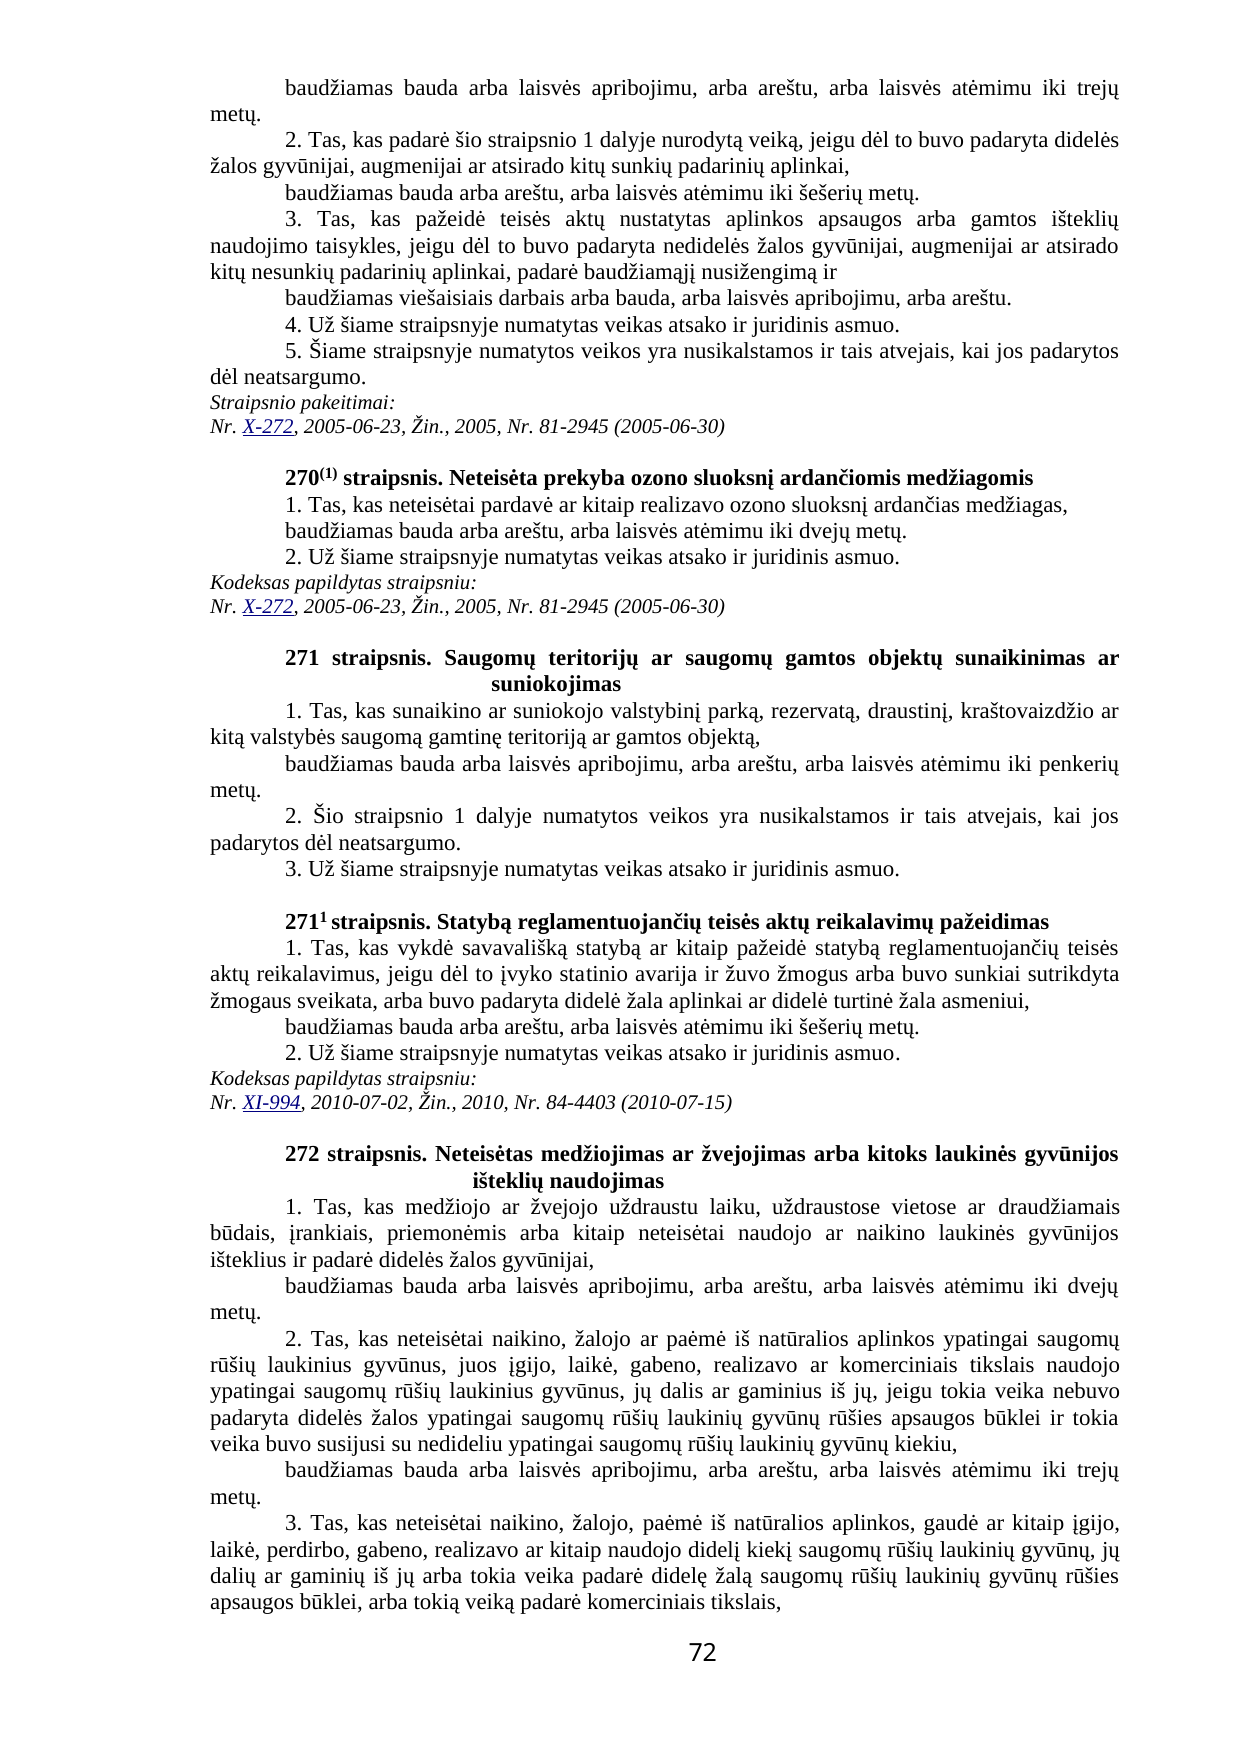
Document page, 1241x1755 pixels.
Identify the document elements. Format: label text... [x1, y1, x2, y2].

text 2. Už šiame straipsnyje numatytas veikas atsako ir juridinis asmuo. [210, 1039, 1120, 1066]
text Nr. X-272, 2005-06-23, Žin., 2005, Nr. 81-2945 (2005-06-30) [210, 414, 1120, 438]
text Nr. XI-994, 2010-07-02, Žin., 2010, Nr. 84-4403 (2010-07-15) [210, 1090, 1120, 1114]
text baudžiamas bauda arba areštu, arba laisvės atėmimu iki šešerių metų. [210, 179, 1120, 205]
text 4. Už šiame straipsnyje numatytas veikas atsako ir juridinis asmuo. [210, 311, 1120, 337]
text 3. Tas, kas neteisėtai naikino, žalojo, paėmė iš natūralios aplinkos, gaudė ar kitaip įgijo, laikė, perdirbo, gabeno, realizavo ar kitaip naudojo didelį kiekį saugomų rūšių laukinių gyvūnų, jų dalių ar gaminių iš jų arba tokia veika padarė didelę žalą saugomų rūšių laukinių gyvūnų rūšies apsaugos būklei, arba tokią veiką padarė komerciniais tikslais, [210, 1509, 1120, 1615]
text Nr. X-272, 2005-06-23, Žin., 2005, Nr. 81-2945 (2005-06-30) [210, 594, 1120, 618]
text baudžiamas bauda arba laisvės apribojimu, arba areštu, arba laisvės atėmimu iki dvejų metų. [210, 1272, 1120, 1325]
text 270(1) straipsnis. Neteisėta prekyba ozono sluoksnį ardančiomis medžiagomis [210, 464, 1120, 491]
text 2. Šio straipsnio 1 dalyje numatytos veikos yra nusikalstamos ir tais atvejais, kai jos padarytos dėl neatsargumo. [210, 802, 1120, 855]
text 2. Už šiame straipsnyje numatytas veikas atsako ir juridinis asmuo. [210, 543, 1120, 570]
text 5. Šiame straipsnyje numatytos veikos yra nusikalstamos ir tais atvejais, kai jos padarytos dėl neatsargumo. [210, 337, 1120, 390]
text 2. Tas, kas neteisėtai naikino, žalojo ar paėmė iš natūralios aplinkos ypatingai saugomų rūšių laukinius gyvūnus, juos įgijo, laikė, gabeno, realizavo ar komerciniais tikslais naudojo ypatingai saugomų rūšių laukinius gyvūnus, jų dalis ar gaminius iš jų, jeigu tokia veika nebuvo padaryta didelės žalos ypatingai saugomų rūšių laukinių gyvūnų rūšies apsaugos būklei ir tokia veika buvo susijusi su nedideliu ypatingai saugomų rūšių laukinių gyvūnų kiekiu, [210, 1325, 1120, 1457]
text 271 straipsnis. Saugomų teritorijų ar saugomų gamtos objektų sunaikinimas ar suniokojimas [285, 644, 1120, 697]
text 272 straipsnis. Neteisėtas medžiojimas ar žvejojimas arba kitoks laukinės gyvūnijos išteklių naudojimas [285, 1140, 1120, 1193]
text 1. Tas, kas vykdė savavališką statybą ar kitaip pažeidė statybą reglamentuojančių teisės aktų reikalavimus, jeigu dėl to įvyko statinio avarija ir žuvo žmogus arba buvo sunkiai sutrikdyta žmogaus sveikata, arba buvo padaryta didelė žala aplinkai ar didelė turtinė žala asmeniui, [210, 934, 1120, 1013]
text Kodeksas papildytas straipsniu: [210, 570, 1120, 594]
text baudžiamas viešaisiais darbais arba bauda, arba laisvės apribojimu, arba areštu. [210, 284, 1120, 311]
text baudžiamas bauda arba laisvės apribojimu, arba areštu, arba laisvės atėmimu iki trejų metų. [210, 1457, 1120, 1509]
text baudžiamas bauda arba areštu, arba laisvės atėmimu iki dvejų metų. [210, 517, 1120, 543]
text 2. Tas, kas padarė šio straipsnio 1 dalyje nurodytą veiką, jeigu dėl to buvo padaryta didelės žalos gyvūnijai, augmenijai ar atsirado kitų sunkių padarinių aplinkai, [210, 126, 1120, 179]
text baudžiamas bauda arba areštu, arba laisvės atėmimu iki šešerių metų. [210, 1013, 1120, 1039]
text 3. Už šiame straipsnyje numatytas veikas atsako ir juridinis asmuo. [210, 855, 1120, 881]
text 3. Tas, kas pažeidė teisės aktų nustatytas aplinkos apsaugos arba gamtos išteklių naudojimo taisykles, jeigu dėl to buvo padaryta nedidelės žalos gyvūnijai, augmenijai ar atsirado kitų nesunkių padarinių aplinkai, padarė baudžiamąjį nusižengimą ir [210, 205, 1120, 284]
text Kodeksas papildytas straipsniu: [210, 1066, 1120, 1090]
text 1. Tas, kas sunaikino ar suniokojo valstybinį parką, rezervatą, draustinį, kraštovaizdžio ar kitą valstybės saugomą gamtinę teritoriją ar gamtos objektą, [210, 697, 1120, 749]
text Straipsnio pakeitimai: [210, 390, 1120, 414]
text 2711 straipsnis. Statybą reglamentuojančių teisės aktų reikalavimų pažeidimas [285, 908, 1120, 934]
text 1. Tas, kas medžiojo ar žvejojo uždraustu laiku, uždraustose vietose ar draudžiamais būdais, įrankiais, priemonėmis arba kitaip neteisėtai naudojo ar naikino laukinės gyvūnijos išteklius ir padarė didelės žalos gyvūnijai, [210, 1193, 1120, 1272]
text baudžiamas bauda arba laisvės apribojimu, arba areštu, arba laisvės atėmimu iki trejų metų. [210, 73, 1120, 126]
text baudžiamas bauda arba laisvės apribojimu, arba areštu, arba laisvės atėmimu iki penkerių metų. [210, 749, 1120, 802]
text 1. Tas, kas neteisėtai pardavė ar kitaip realizavo ozono sluoksnį ardančias medžiagas, [210, 491, 1120, 517]
